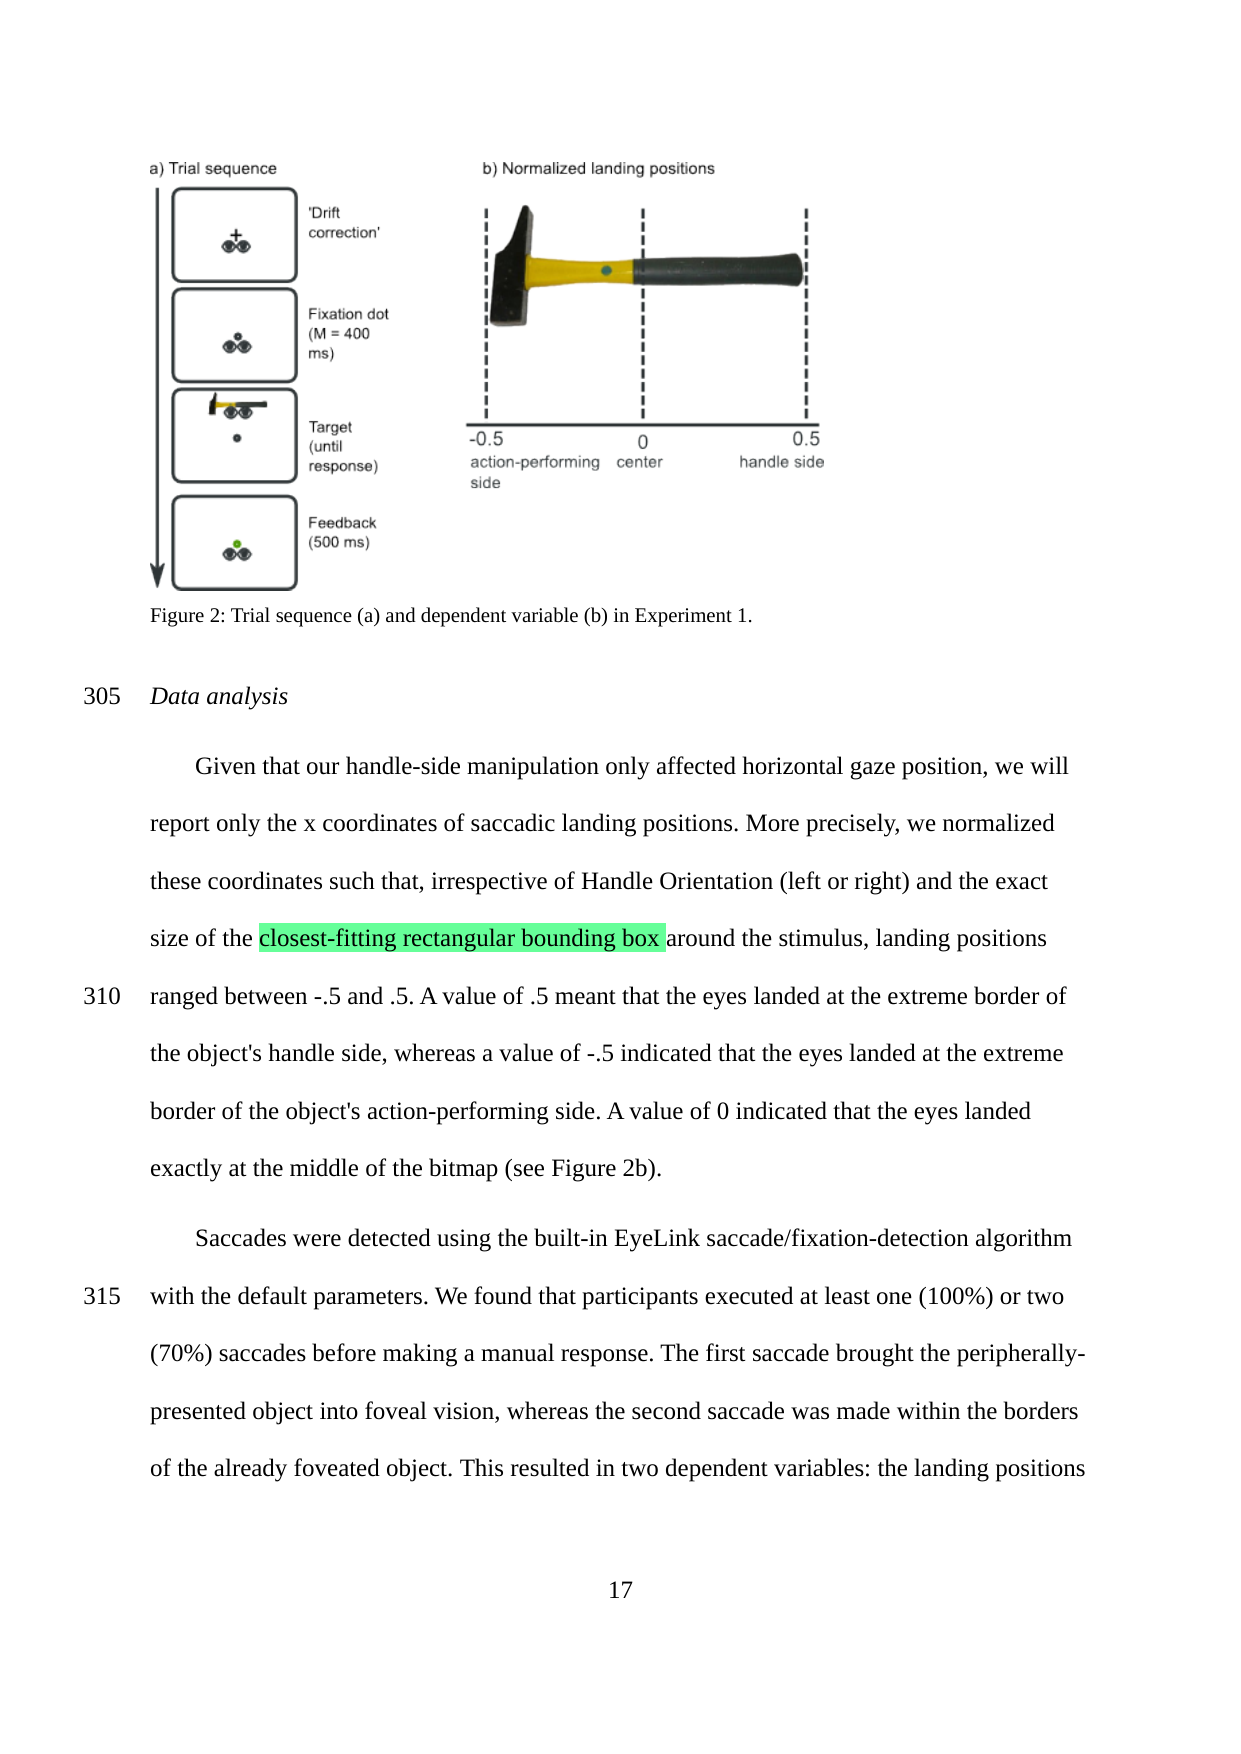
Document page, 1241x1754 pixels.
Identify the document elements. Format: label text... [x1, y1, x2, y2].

picture [150, 162, 824, 591]
text Given that our handle-side manipulation only affected horizontal gaze position, we will report only the x coordinates of saccadic landing positions. More precisely, we normalized these coordinates such that, irrespective of Handle Orientation (left or right) and the exact size of the closest-fitting rectangular bounding box around the stimulus, landing positions ranged between -.5 and .5. A value of .5 meant that the eyes landed at the extreme border of the object's handle side, whereas a value of -.5 indicated that the eyes landed at the extreme border of the object's action-performing side. A value of 0 indicated that the eyes landed exactly at the middle of the bitmap (see Figure 2b). [150, 751, 1091, 1182]
text Saccades were detected using the built-in EyeLink saccade/fixation-detection algorithm with the default parameters. We found that participants executed at least one (100%) or two (70%) saccades before making a manual response. The first saccade brought the peripherally-presented object into foveal vision, whereas the second saccade was made within the borders of the already foveated object. This resulted in two dependent variables: the landing positions [150, 1223, 1091, 1482]
subtitle Data analysis [150, 681, 1091, 709]
text Figure 2: Trial sequence (a) and dependent variable (b) in Experiment 1. [150, 591, 824, 627]
